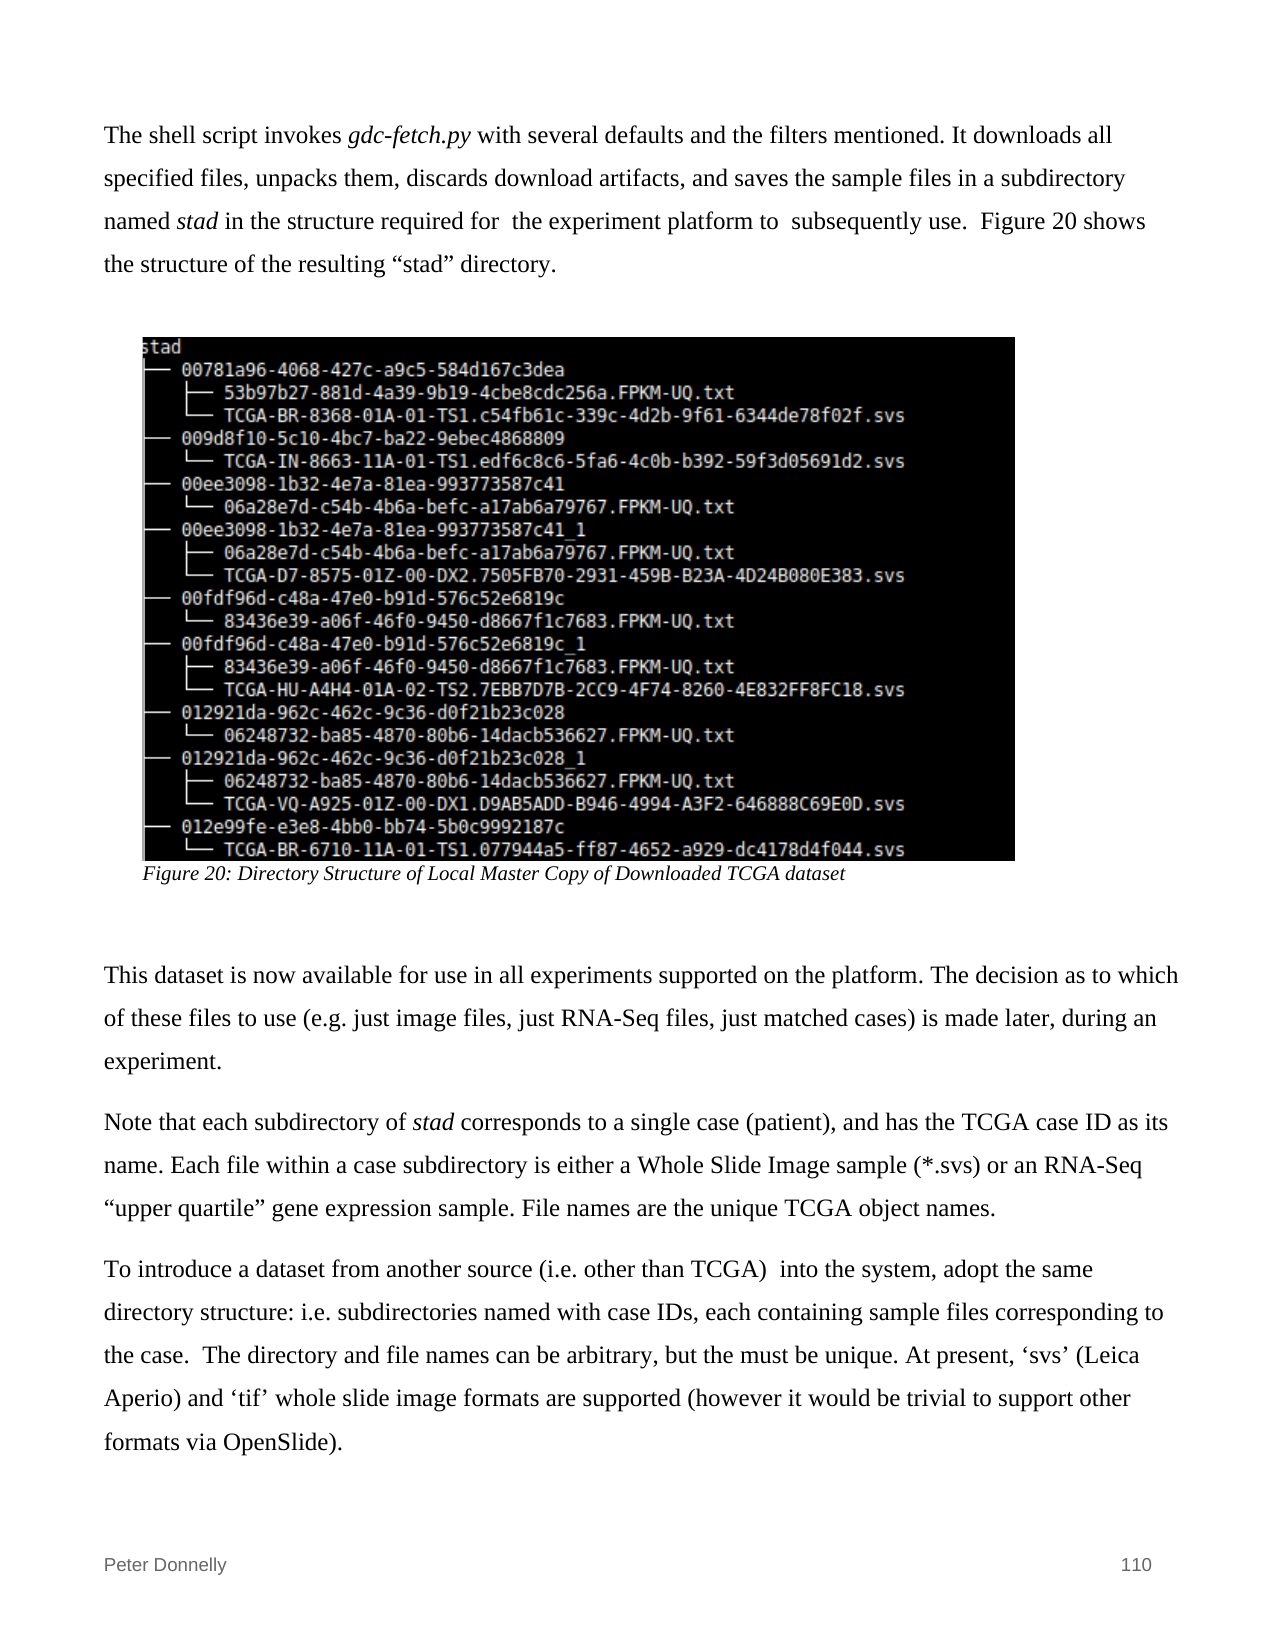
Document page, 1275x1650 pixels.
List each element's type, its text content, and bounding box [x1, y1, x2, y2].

text Note that each subdirectory of stad corresponds to a single case (patient), and has the TCGA case ID as its name. Each file within a case subdirectory is either a Whole Slide Image sample (*.svs) or an RNA-Seq “upper quartile” gene expression sample. File names are the unique TCGA object names. [103, 1107, 1181, 1222]
text The shell script invokes gdc-fetch.py with several defaults and the filters mentioned. It downloads all specified files, unpacks them, discards download artifacts, and saves the sample files in a subdirectory named stad in the structure required for the experiment platform to subsequently use. Figure 20 shows the structure of the resulting “stad” directory. [103, 120, 1181, 278]
text Figure 20: Directory Structure of Local Master Copy of Downloaded TCGA dataset [142, 861, 1015, 885]
picture [142, 337, 1015, 861]
text This dataset is now available for use in all experiments supported on the platform. The decision as to which of these files to use (e.g. just image files, just RNA-Seq files, just matched cases) is made later, during an experiment. [103, 960, 1181, 1075]
text To introduce a dataset from another source (i.e. other than TCGA) into the system, adopt the same directory structure: i.e. subdirectories named with case IDs, each containing sample files corresponding to the case. The directory and file names can be arbitrary, but the must be unique. At present, ‘svs’ (Leica Aperio) and ‘tif’ whole slide image formats are supported (however it would be trivial to support other formats via OpenSlide). [103, 1254, 1181, 1455]
